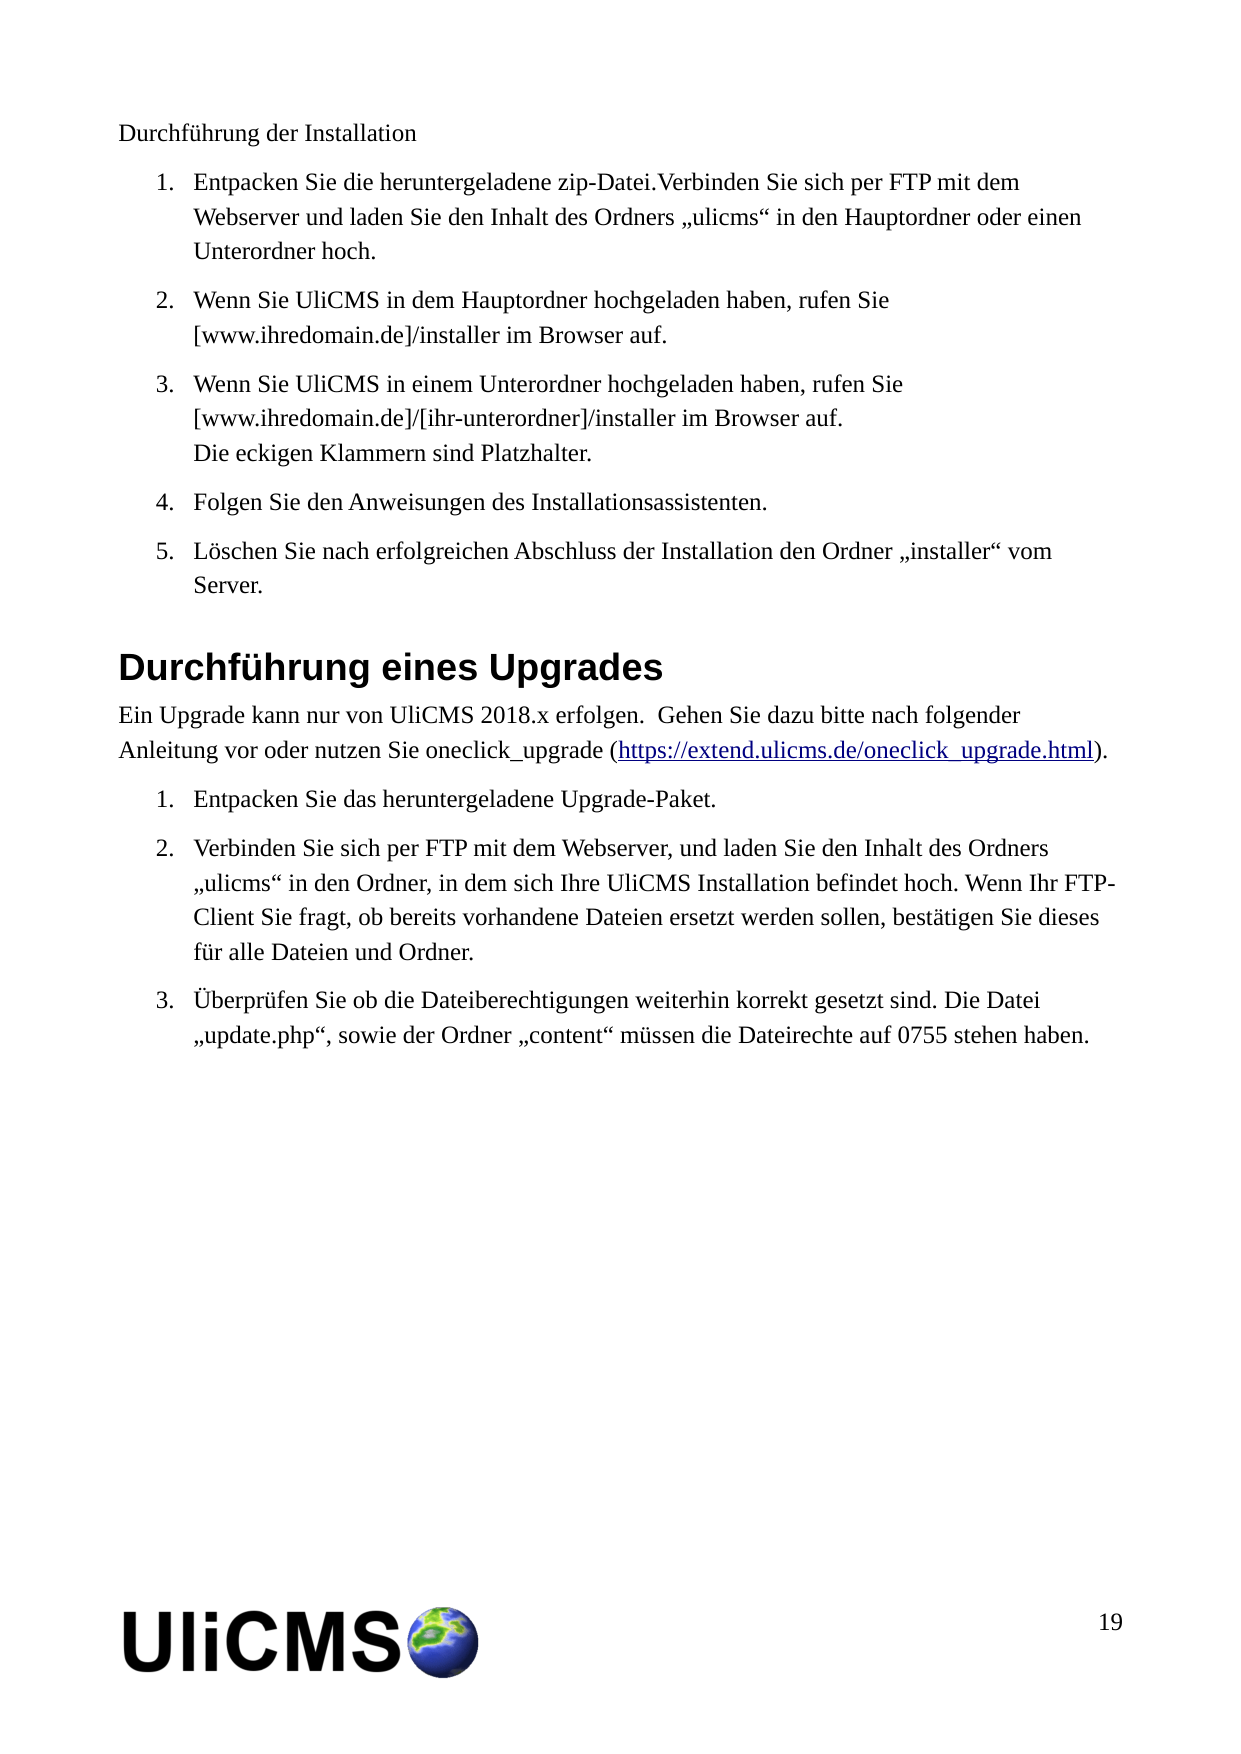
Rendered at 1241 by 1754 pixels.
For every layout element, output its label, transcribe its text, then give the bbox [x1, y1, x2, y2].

picture [118, 1607, 479, 1681]
list Überprüfen Sie ob die Dateiberechtigungen weiterhin korrekt gesetzt sind. Die Datei „update.php“, sowie der Ordner „content“ müssen die Dateirechte auf 0755 stehen haben. [156, 986, 1123, 1049]
list Verbinden Sie sich per FTP mit dem Webserver, und laden Sie den Inhalt des Ordners „ulicms“ in den Ordner, in dem sich Ihre UliCMS Installation befindet hoch. Wenn Ihr FTP-Client Sie fragt, ob bereits vorhandene Dateien ersetzt werden sollen, bestätigen Sie dieses für alle Dateien und Ordner. [156, 833, 1123, 965]
text Ein Upgrade kann nur von UliCMS 2018.x erfolgen. Gehen Sie dazu bitte nach folgender Anleitung vor oder nutzen Sie oneclick_upgrade (https://extend.ulicms.de/oneclick_upgrade.html). [118, 701, 1123, 764]
list Löschen Sie nach erfolgreichen Abschluss der Installation den Ordner „installer“ vom Server. [156, 536, 1123, 599]
list Wenn Sie UliCMS in einem Unterordner hochgeladen haben, rufen Sie [www.ihredomain.de]/[ihr-unterordner]/installer im Browser auf. Die eckigen Klammern sind Platzhalter. [156, 369, 1123, 466]
list Folgen Sie den Anweisungen des Installationsassistenten. [156, 487, 1123, 516]
list Entpacken Sie die heruntergeladene zip-Datei.Verbinden Sie sich per FTP mit dem Webserver und laden Sie den Inhalt des Ordners „ulicms“ in den Hauptordner oder einen Unterordner hoch. [156, 167, 1123, 265]
list Entpacken Sie das heruntergeladene Upgrade-Paket. [156, 784, 1123, 813]
list Wenn Sie UliCMS in dem Hauptordner hochgeladen haben, rufen Sie [www.ihredomain.de]/installer im Browser auf. [156, 285, 1123, 348]
